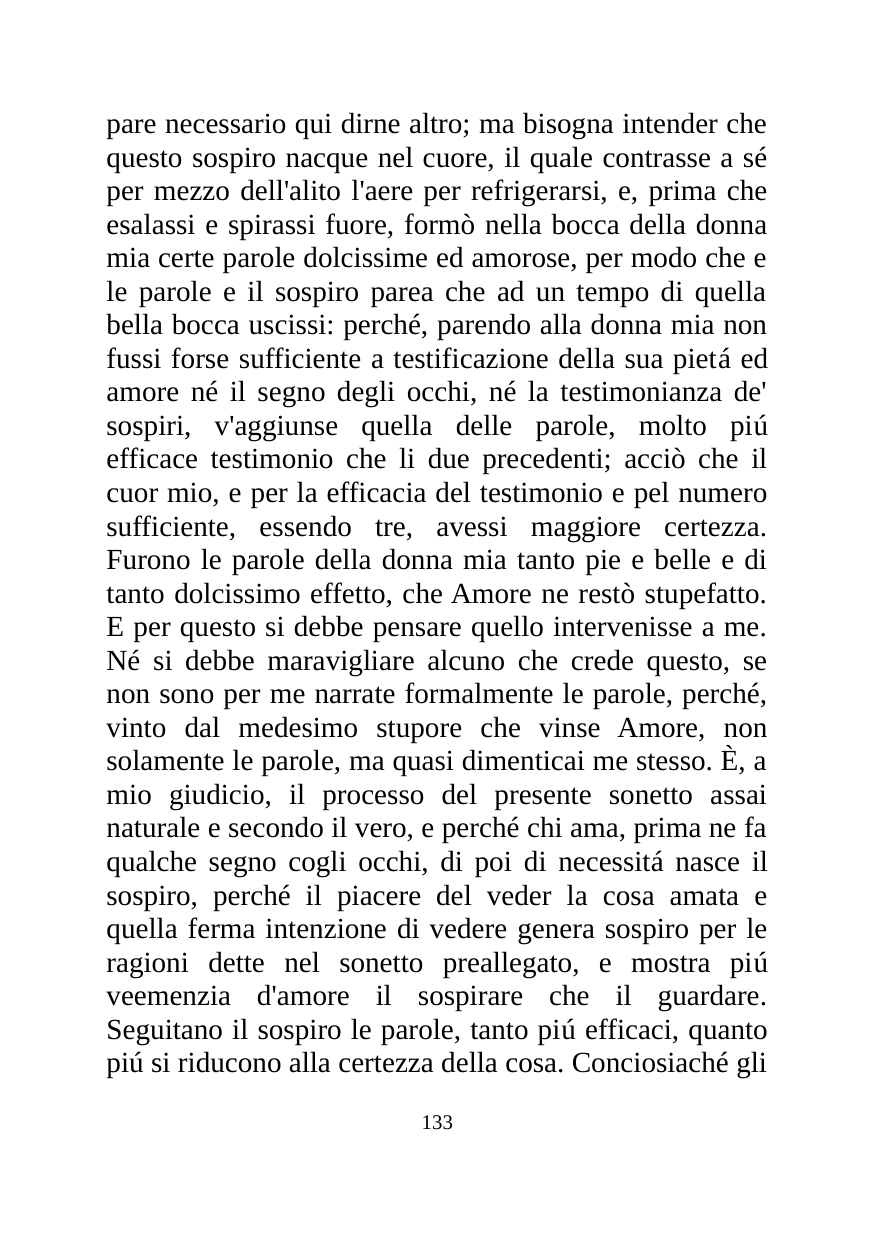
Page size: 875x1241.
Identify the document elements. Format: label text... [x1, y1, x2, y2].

text pare necessario qui dirne altro; ma bisogna intender che questo sospiro nacque nel cuore, il quale contrasse a sé per mezzo dell'alito l'aere per refrigerarsi, e, prima che esalassi e spirassi fuore, formò nella bocca della donna mia certe parole dolcissime ed amorose, per modo che e le parole e il sospiro parea che ad un tempo di quella bella bocca uscissi: perché, parendo alla donna mia non fussi forse sufficiente a testificazione della sua pietá ed amore né il segno degli occhi, né la testimonianza de' sospiri, v'aggiunse quella delle parole, molto piú efficace testimonio che li due precedenti; acciò che il cuor mio, e per la efficacia del testimonio e pel numero sufficiente, essendo tre, avessi maggiore certezza. Furono le parole della donna mia tanto pie e belle e di tanto dolcissimo effetto, che Amore ne restò stupefatto. E per questo si debbe pensare quello intervenisse a me. Né si debbe maravigliare alcuno che crede questo, se non sono per me narrate formalmente le parole, perché, vinto dal medesimo stupore che vinse Amore, non solamente le parole, ma quasi dimenticai me stesso. È, a mio giudicio, il processo del presente sonetto assai naturale e secondo il vero, e perché chi ama, prima ne fa qualche segno cogli occhi, di poi di necessitá nasce il sospiro, perché il piacere del veder la cosa amata e quella ferma intenzione di vedere genera sospiro per le ragioni dette nel sonetto preallegato, e mostra piú veemenzia d'amore il sospirare che il guardare. Seguitano il sospiro le parole, tanto piú efficaci, quanto piú si riducono alla certezza della cosa. Conciosiaché gli [106, 106, 768, 1079]
